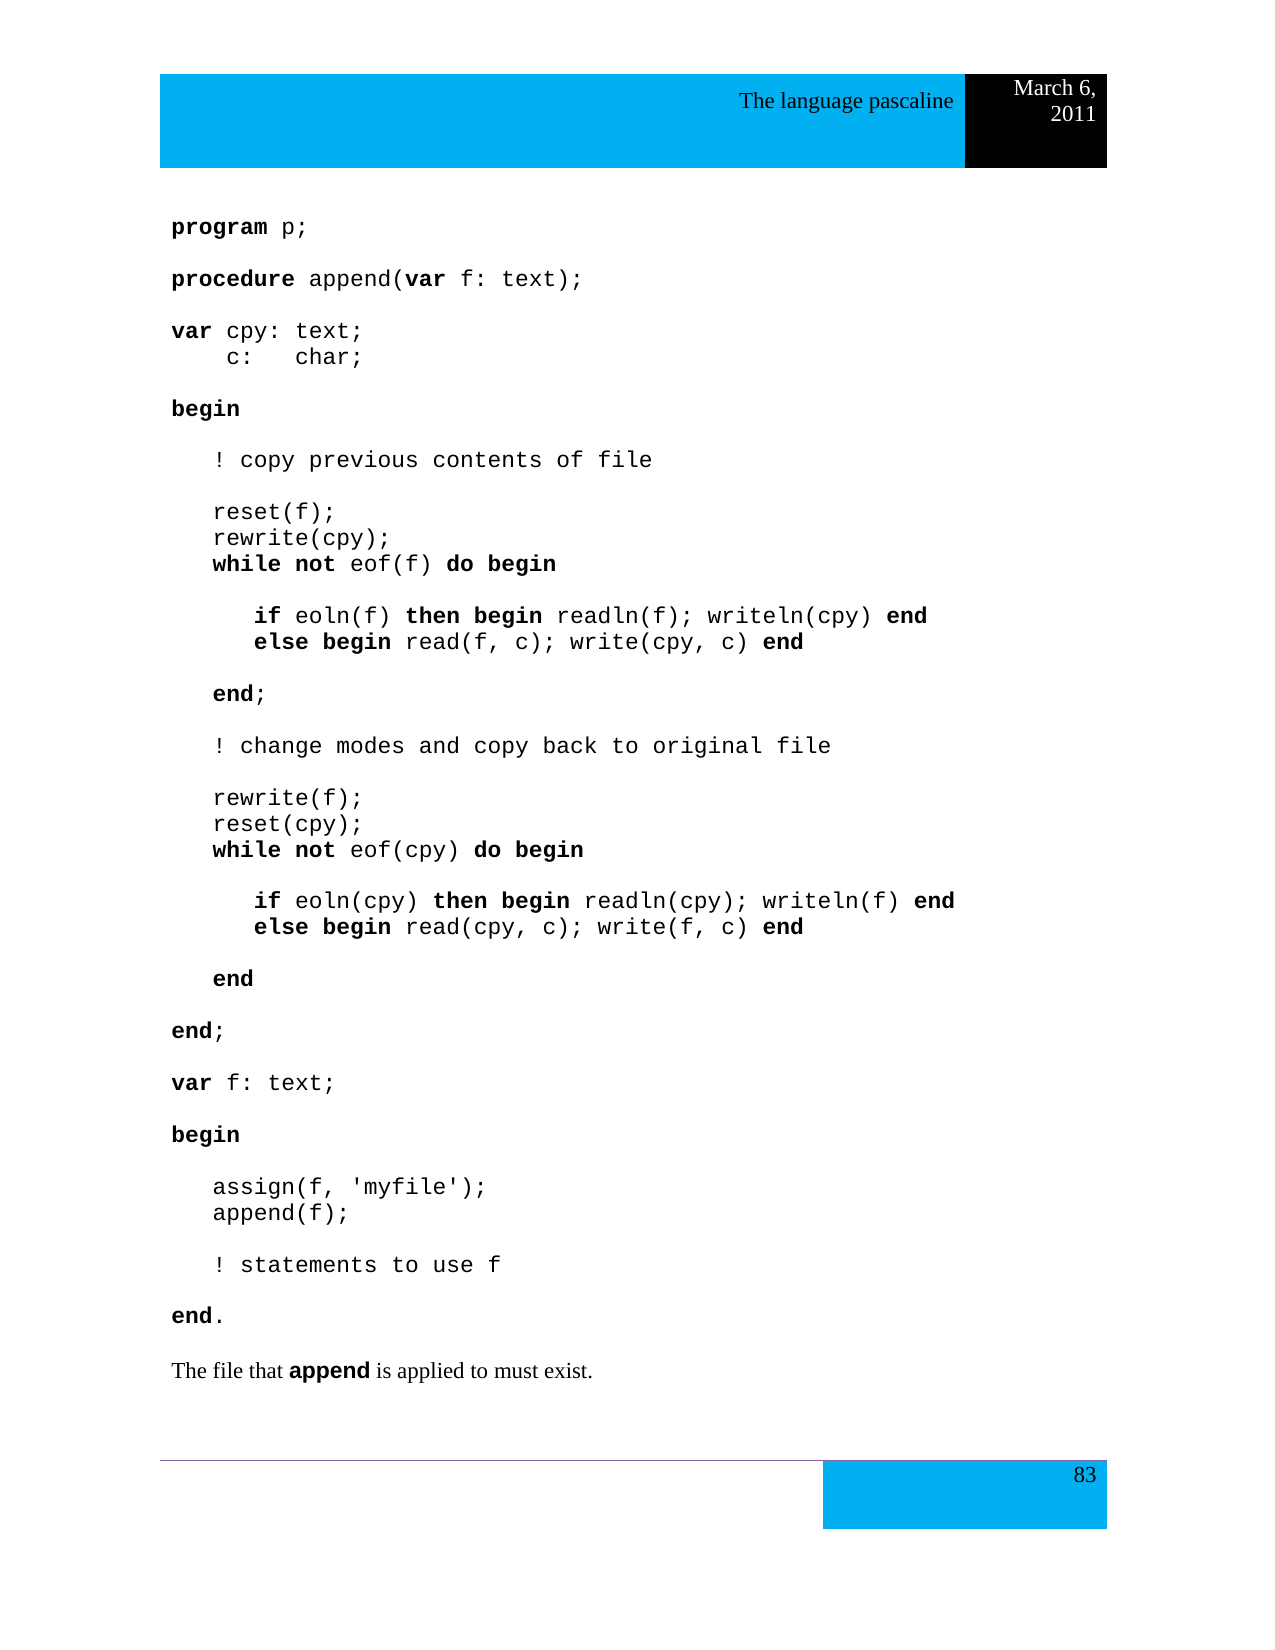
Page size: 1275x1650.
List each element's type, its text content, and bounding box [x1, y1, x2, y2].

text if eoln(cpy) then begin readln(cpy); writeln(f) end [171, 890, 1118, 916]
text end; [171, 1019, 1118, 1045]
text rewrite(cpy); [171, 527, 1118, 553]
text else begin read(cpy, c); write(f, c) end [171, 916, 1118, 942]
text end [171, 968, 1118, 993]
text ! change modes and copy back to original file [171, 734, 1118, 760]
text assign(f, 'myfile'); [171, 1175, 1118, 1201]
text reset(f); [171, 501, 1118, 527]
text begin [171, 1123, 1118, 1149]
text var cpy: text; [171, 319, 1118, 345]
text while not eof(f) do begin [171, 553, 1118, 578]
text ! statements to use f [171, 1253, 1118, 1279]
text while not eof(cpy) do begin [171, 838, 1118, 864]
text ! copy previous contents of file [171, 449, 1118, 475]
text begin [171, 397, 1118, 423]
text program p; [171, 215, 1118, 241]
text procedure append(var f: text); [171, 267, 1118, 293]
text c: char; [171, 345, 1118, 371]
text if eoln(f) then begin readln(f); writeln(cpy) end [171, 604, 1118, 630]
text reset(cpy); [171, 812, 1118, 838]
text The file that append is applied to must exist. [171, 1357, 1118, 1383]
text append(f); [171, 1201, 1118, 1227]
text var f: text; [171, 1071, 1118, 1097]
text end; [171, 682, 1118, 708]
text end. [171, 1305, 1118, 1331]
text else begin read(f, c); write(cpy, c) end [171, 630, 1118, 656]
text rewrite(f); [171, 786, 1118, 812]
